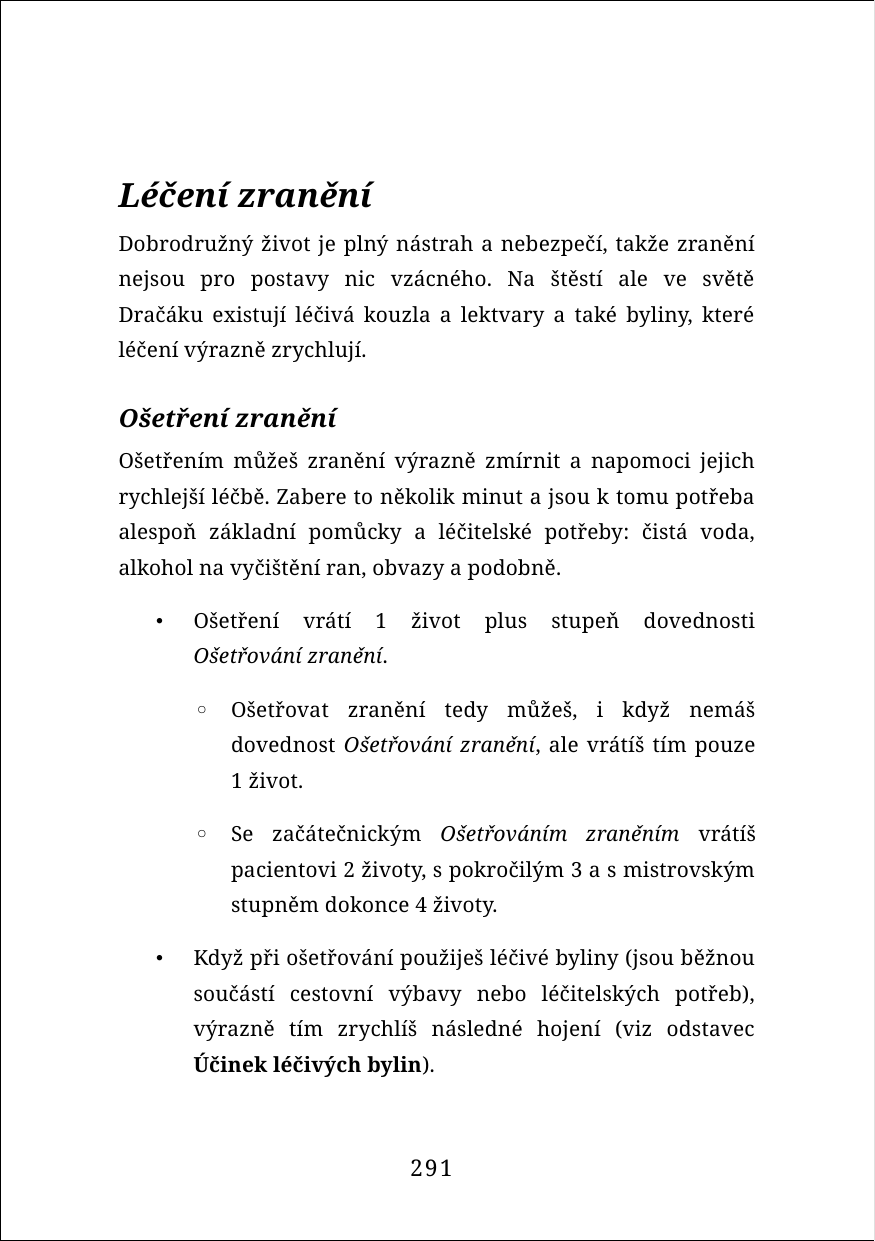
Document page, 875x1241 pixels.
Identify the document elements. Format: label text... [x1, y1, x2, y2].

subtitle Ošetření zranění [118, 401, 756, 434]
list Se začátečnickým Ošetřováním zraněním vrátíš pacientovi 2 životy, s pokročilým 3 a s mistrovským stupněm dokonce 4 životy. [193, 819, 756, 919]
text Ošetřením můžeš zranění výrazně zmírnit a napomoci jejich rychlejší léčbě. Zabere to několik minut a jsou k tomu potřeba alespoň základní pomůcky a léčitelské potřeby: čistá voda, alkohol na vyčištění ran, obvazy a podobně. [118, 446, 756, 581]
text Dobrodružný život je plný nástrah a nebezpečí, takže zranění nejsou pro postavy nic vzácného. Na štěstí ale ve světě Dračáku existují léčivá kouzla a lektvary a také byliny, které léčení výrazně zrychlují. [118, 229, 756, 364]
list Ošetření vrátí 1 život plus stupeň dovednosti Ošetřování zranění. [156, 606, 756, 670]
subtitle Léčení zranění [118, 172, 756, 217]
list Když při ošetřování použiješ léčivé byliny (jsou běžnou součástí cestovní výbavy nebo léčitelských potřeb), výrazně tím zrychlíš následné hojení (viz odstavec Účinek léčivých bylin). [156, 943, 756, 1078]
list Ošetřovat zranění tedy můžeš, i když nemáš dovednost Ošetřování zranění, ale vrátíš tím pouze 1 život. [193, 695, 756, 794]
